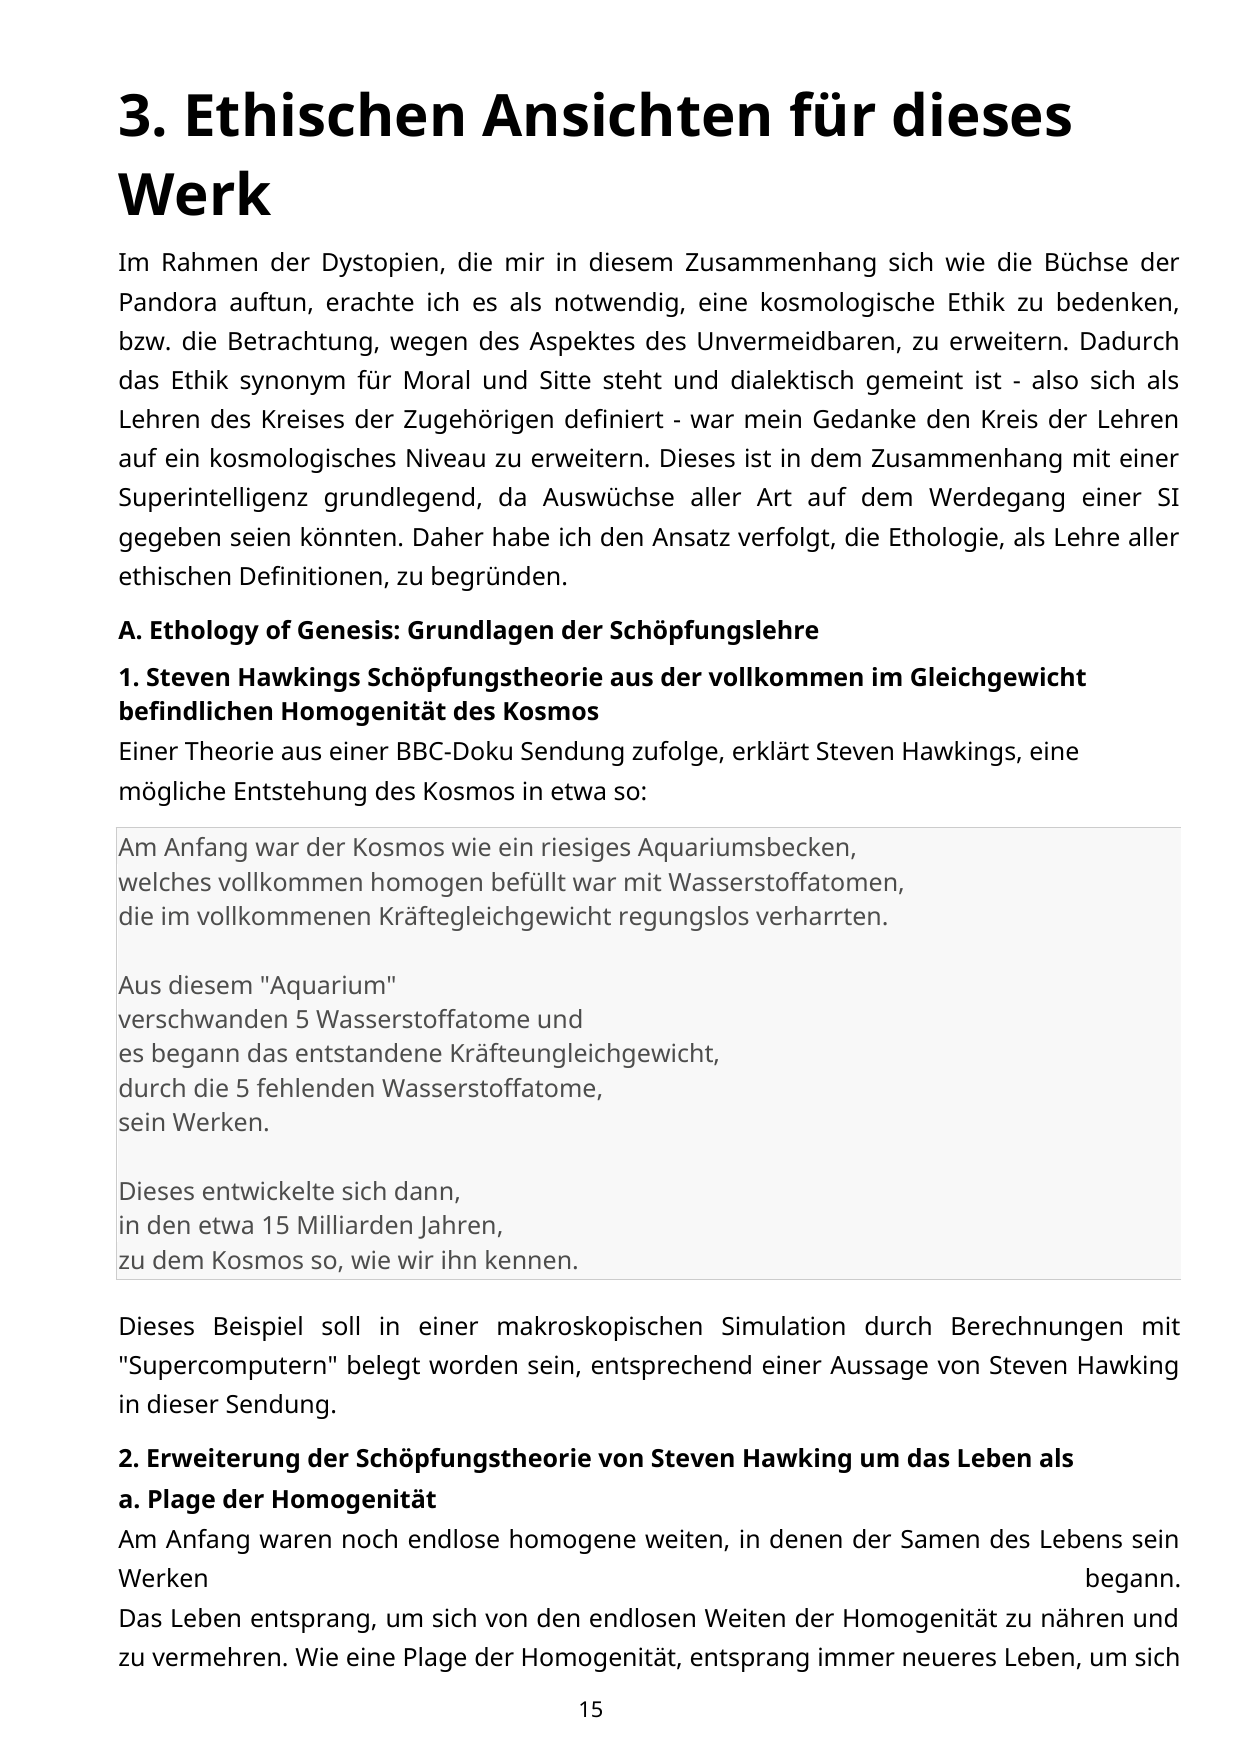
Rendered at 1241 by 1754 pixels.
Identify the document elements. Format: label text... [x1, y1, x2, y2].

subtitle 1. Steven Hawkings Schöpfungstheorie aus der vollkommen im Gleichgewicht befindlichen Homogenität des Kosmos [118, 659, 1181, 728]
text Aus diesem "Aquarium" [118, 967, 1181, 1001]
text welches vollkommen homogen befüllt war mit Wasserstoffatomen, [118, 864, 1181, 898]
text durch die 5 fehlenden Wasserstoffatome, [118, 1070, 1181, 1104]
text Am Anfang war der Kosmos wie ein riesiges Aquariumsbecken, [117, 828, 1181, 864]
subtitle A. Ethology of Genesis: Grundlagen der Schöpfungslehre [118, 612, 1181, 647]
subtitle a. Plage der Homogenität [118, 1481, 1181, 1516]
text zu dem Kosmos so, wie wir ihn kennen. [117, 1239, 1181, 1279]
text Einer Theorie aus einer BBC-Doku Sendung zufolge, erklärt Steven Hawkings, eine mögliche Entstehung des Kosmos in etwa so: [118, 734, 1181, 807]
text Dieses Beispiel soll in einer makroskopischen Simulation durch Berechnungen mit "Supercomputern" belegt worden sein, entsprechend einer Aussage von Steven Hawking in dieser Sendung. [118, 1308, 1181, 1421]
text es begann das entstandene Kräfteungleichgewicht, [118, 1036, 1181, 1070]
text Dieses entwickelte sich dann, [118, 1173, 1181, 1208]
subtitle 2. Erweiterung der Schöpfungstheorie von Steven Hawking um das Leben als [118, 1441, 1181, 1475]
text verschwanden 5 Wasserstoffatome und [118, 1001, 1181, 1036]
subtitle 3. Ethischen Ansichten für dieses Werk [118, 74, 1181, 233]
text die im vollkommenen Kräftegleichgewicht regungslos verharrten. [118, 898, 1181, 933]
text Am Anfang waren noch endlose homogene weiten, in denen der Samen des Lebens sein Werken begann. Das Leben entsprang, um sich von den endlosen Weiten der Homogenität zu nähren und zu vermehren. Wie eine Plage der Homogenität, entsprang immer neueres Leben, um sich [118, 1522, 1181, 1673]
text Im Rahmen der Dystopien, die mir in diesem Zusammenhang sich wie die Büchse der Pandora auftun, erachte ich es als notwendig, eine kosmologische Ethik zu bedenken, bzw. die Betrachtung, wegen des Aspektes des Unvermeidbaren, zu erweitern. Dadurch das Ethik synonym für Moral und Sitte steht und dialektisch gemeint ist - also sich als Lehren des Kreises der Zugehörigen definiert - war mein Gedanke den Kreis der Lehren auf ein kosmologisches Niveau zu erweitern. Dieses ist in dem Zusammenhang mit einer Superintelligenz grundlegend, da Auswüchse aller Art auf dem Werdegang einer SI gegeben seien könnten. Daher habe ich den Ansatz verfolgt, die Ethologie, als Lehre aller ethischen Definitionen, zu begründen. [118, 245, 1181, 592]
text in den etwa 15 Milliarden Jahren, [118, 1208, 1181, 1239]
text sein Werken. [118, 1104, 1181, 1139]
